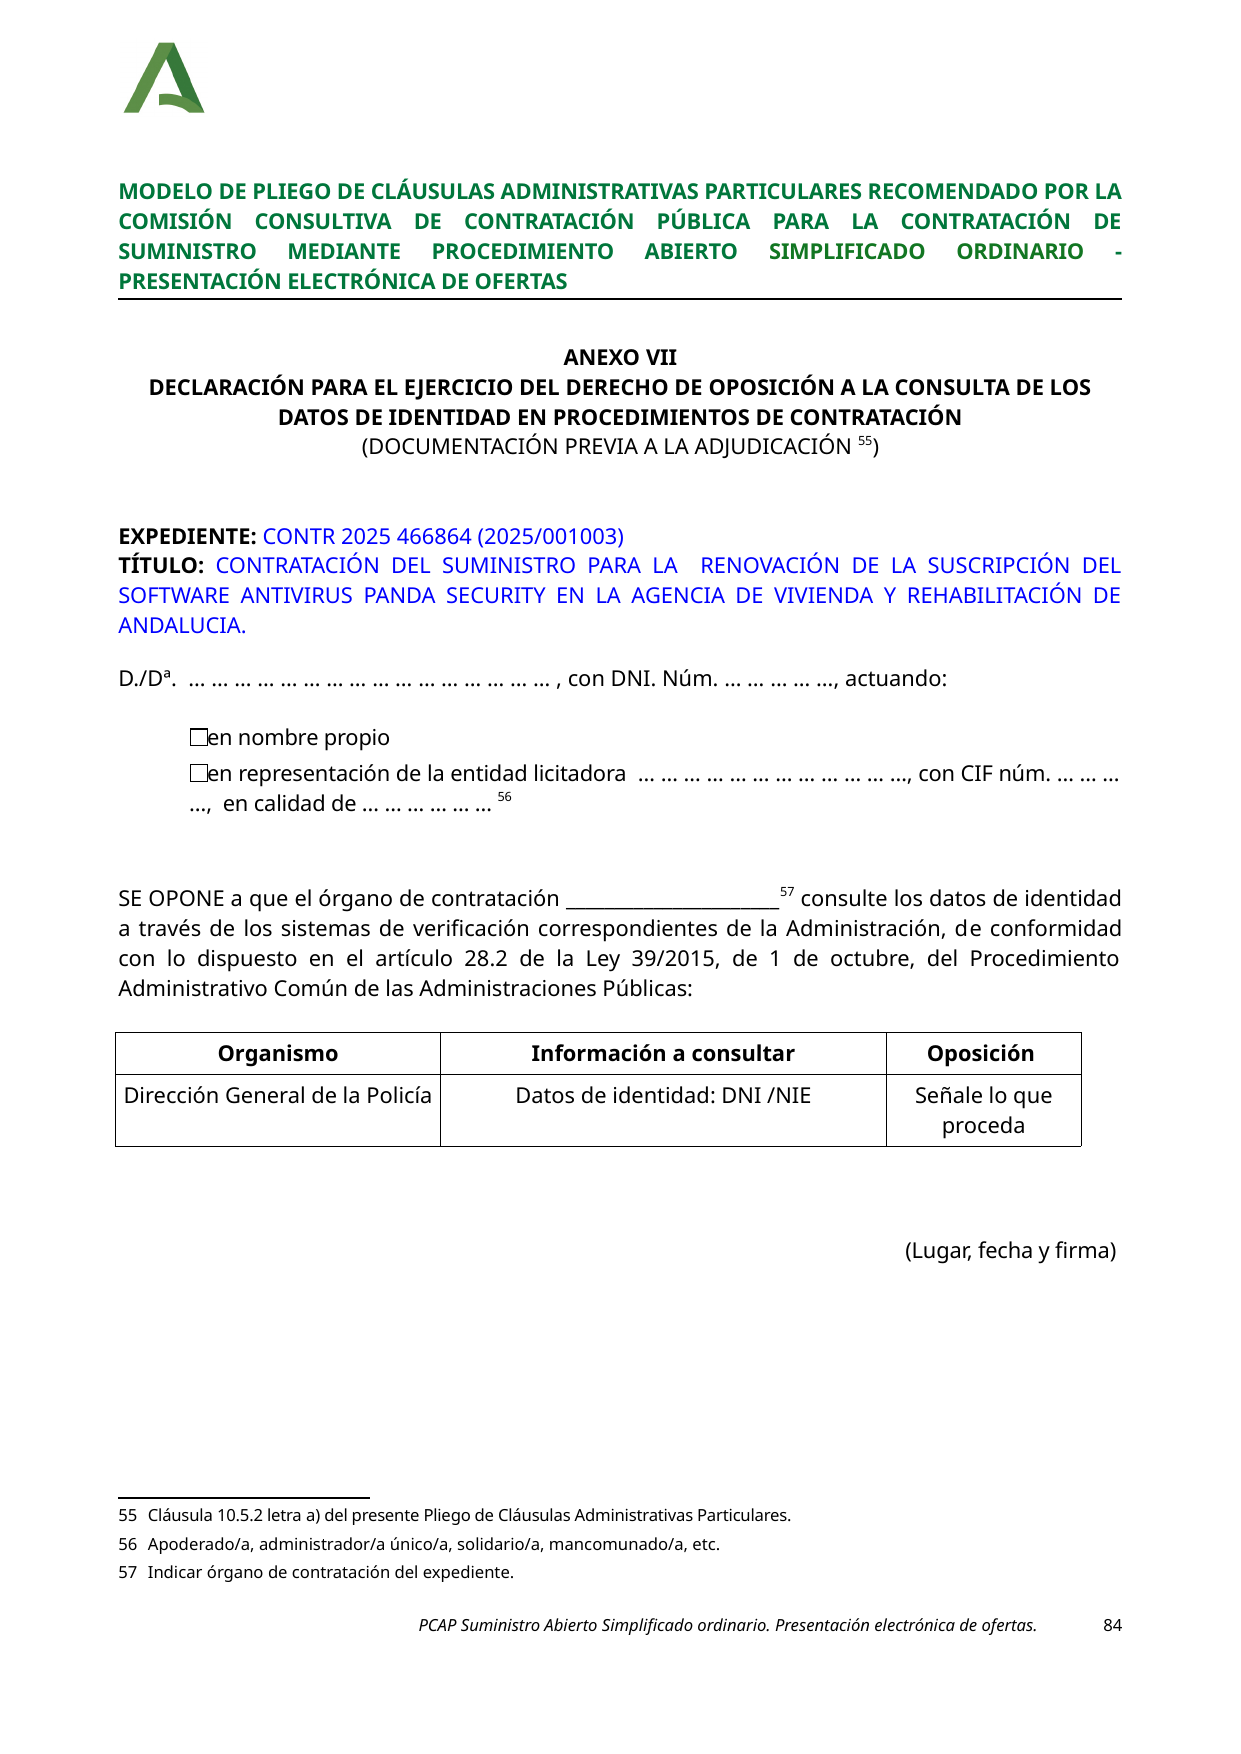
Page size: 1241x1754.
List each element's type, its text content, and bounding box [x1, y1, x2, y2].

text Indicar órgano de contratación del expediente. [118, 1561, 1122, 1584]
table_cell Señale lo que proceda [887, 1075, 1081, 1146]
text DECLARACIÓN PARA EL EJERCICIO DEL DERECHO DE OPOSICIÓN A LA CONSULTA DE LOS DATOS DE IDENTIDAD EN PROCEDIMIENTOS DE CONTRATACIÓN [118, 372, 1122, 431]
text Cláusula 10.5.2 letra a) del presente Pliego de Cláusulas Administrativas Particulares. [118, 1504, 1122, 1526]
text TÍTULO: CONTRATACIÓN DEL SUMINISTRO PARA LA RENOVACIÓN DE LA SUSCRIPCIÓN DEL SOFTWARE ANTIVIRUS PANDA SECURITY EN LA AGENCIA DE VIVIENDA Y REHABILITACIÓN DE ANDALUCIA. [118, 551, 1122, 640]
text ANEXO VII [118, 342, 1122, 372]
text SE OPONE a que el órgano de contratación ______________________ consulte los datos de identidad a través de los sistemas de verificación correspondientes de la Administración, de conformidad con lo dispuesto en el artículo 28.2 de la Ley 39/2015, de 1 de octubre, del Procedimiento Administrativo Común de las Administraciones Públicas: [118, 883, 1122, 1002]
text Apoderado/a, administrador/a único/a, solidario/a, mancomunado/a, etc. [118, 1532, 1122, 1555]
picture [119, 38, 209, 117]
table_header Organismo [116, 1033, 440, 1074]
text (Lugar, fecha y firma) [118, 1235, 1122, 1265]
text D./Dª. … … … … … … … … … … … … … … … … , con DNI. Núm. … … … … …, actuando: [118, 663, 1122, 692]
text EXPEDIENTE: CONTR 2025 466864 (2025/001003) [118, 521, 1122, 551]
table_cell Datos de identidad: DNI /NIE [441, 1075, 886, 1146]
text MODELO DE PLIEGO DE CLÁUSULAS ADMINISTRATIVAS PARTICULARES RECOMENDADO POR LA COMISIÓN CONSULTIVA DE CONTRATACIÓN PÚBLICA PARA LA CONTRATACIÓN DE SUMINISTRO MEDIANTE PROCEDIMIENTO ABIERTO SIMPLIFICADO ORDINARIO - PRESENTACIÓN ELECTRÓNICA DE OFERTAS [118, 176, 1122, 298]
text (DOCUMENTACIÓN PREVIA A LA ADJUDICACIÓN ) [118, 431, 1122, 461]
table_header Información a consultar [441, 1033, 886, 1074]
table_header Oposición [887, 1033, 1081, 1074]
table_cell Dirección General de la Policía [116, 1075, 440, 1146]
text en nombre propio [189, 722, 1122, 752]
text en representación de la entidad licitadora … … … … … … … … … … … …, con CIF núm. … … … …, en calidad de … … … … … … [189, 758, 1122, 818]
